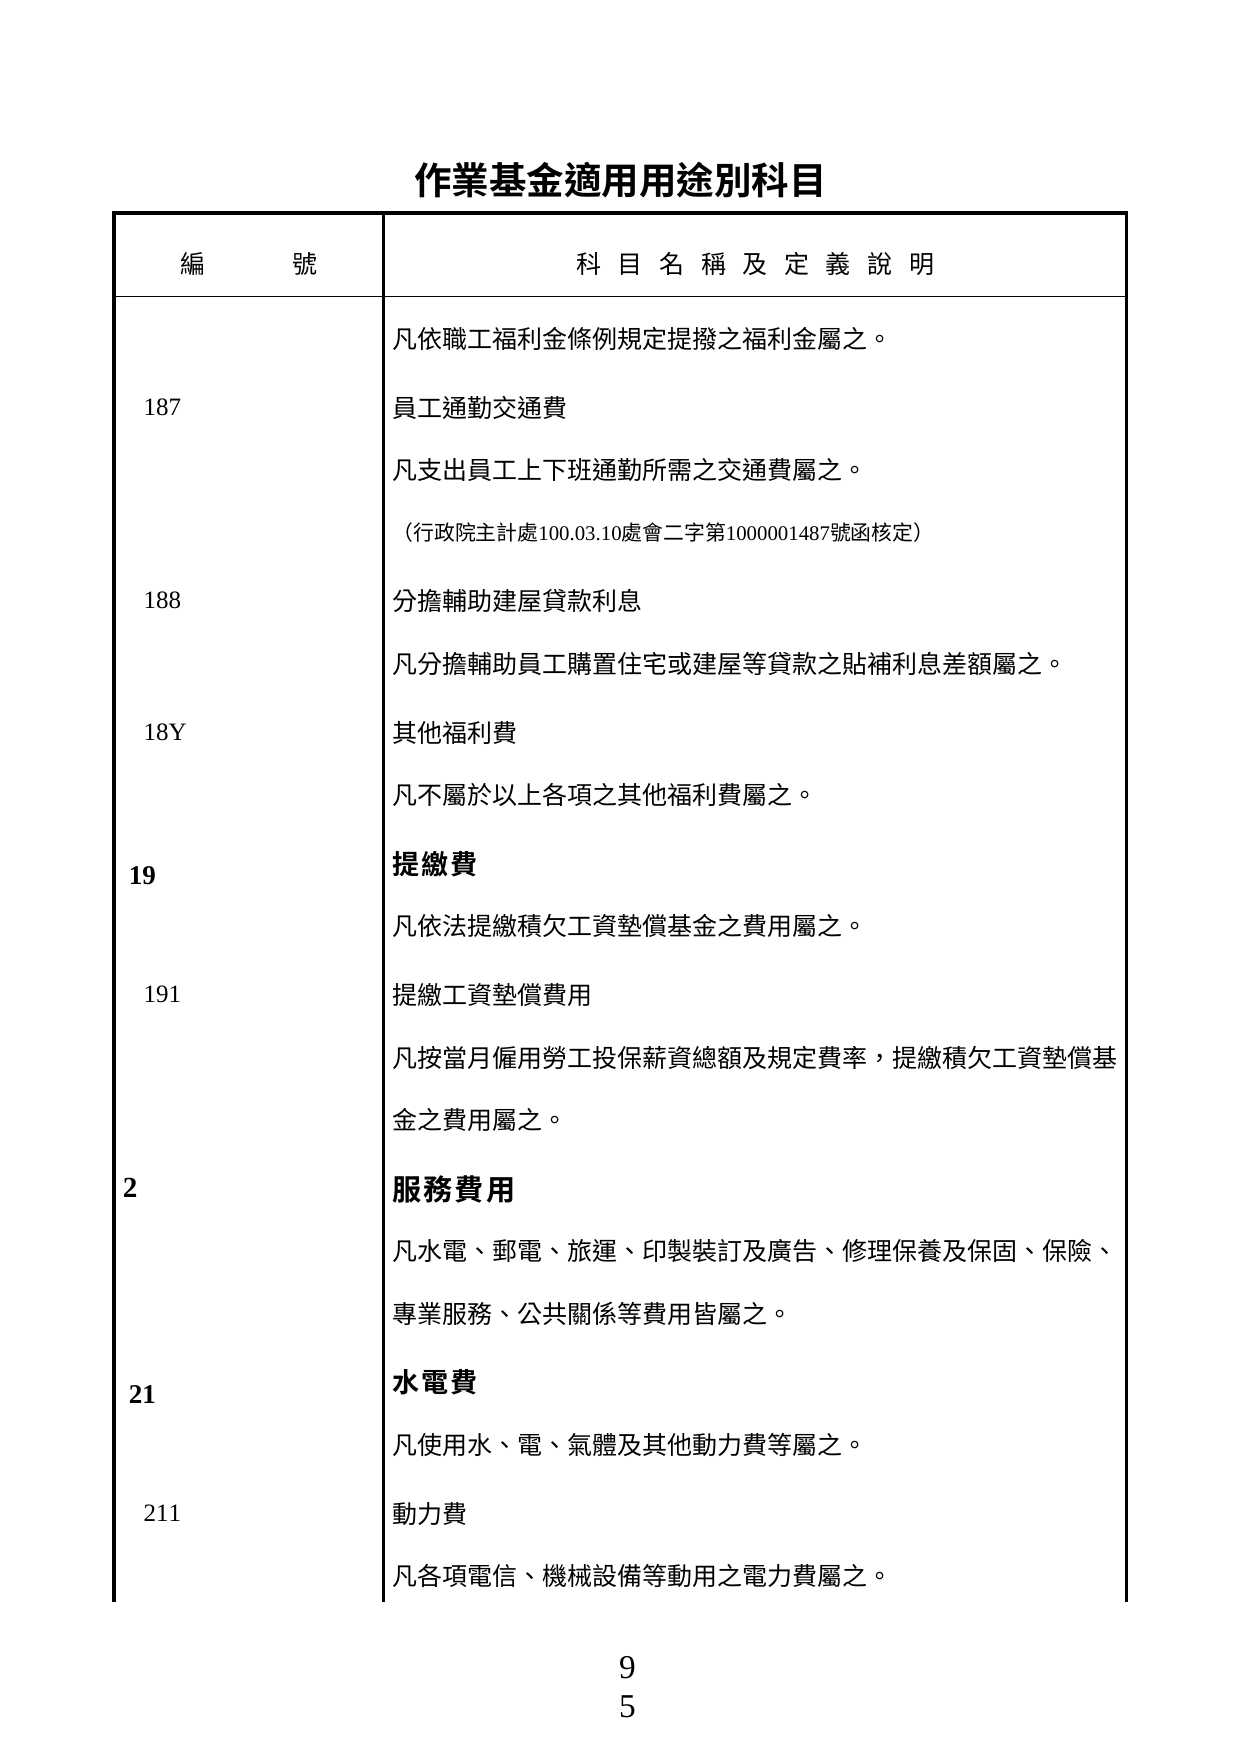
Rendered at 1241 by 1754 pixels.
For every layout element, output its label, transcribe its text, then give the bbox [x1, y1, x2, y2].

table_cell 分擔輔助建屋貸款利息 凡分擔輔助員工購置住宅或建屋等貸款之貼補利息差額屬之。 [385, 558, 1125, 689]
table_cell [116, 297, 382, 364]
table_cell 191 [116, 952, 382, 1146]
table_cell 19 [116, 821, 382, 952]
table_cell 員工通勤交通費 凡支出員工上下班通勤所需之交通費屬之。 （行政院主計處100.03.10處會二字第1000001487號函核定） [385, 365, 1125, 558]
table_cell 2 [116, 1146, 382, 1339]
table_cell 服務費用 凡水電、郵電、旅運、印製裝訂及廣告、修理保養及保固、保險、專業服務、公共關係等費用皆屬之。 [385, 1146, 1125, 1339]
table_cell 其他福利費 凡不屬於以上各項之其他福利費屬之。 [385, 690, 1125, 821]
table_cell 科 目 名 稱 及 定 義 說 明 [385, 215, 1125, 296]
table_cell 提繳工資墊償費用 凡按當月僱用勞工投保薪資總額及規定費率，提繳積欠工資墊償基金之費用屬之。 [385, 952, 1125, 1146]
table_cell 提繳費 凡依法提繳積欠工資墊償基金之費用屬之。 [385, 821, 1125, 952]
table_cell 編 號 [116, 215, 382, 296]
table_cell 187 [116, 365, 382, 558]
table_cell 211 [116, 1471, 382, 1602]
table_cell 水電費 凡使用水、電、氣體及其他動力費等屬之。 [385, 1340, 1125, 1471]
table_cell 動力費 凡各項電信、機械設備等動用之電力費屬之。 [385, 1471, 1125, 1602]
table_cell 21 [116, 1340, 382, 1471]
table_cell 18Y [116, 690, 382, 821]
table_cell 188 [116, 558, 382, 689]
table_cell 凡依職工福利金條例規定提撥之福利金屬之。 [385, 297, 1125, 364]
table_header 作業基金適用用途別科目 [114, 130, 1126, 211]
